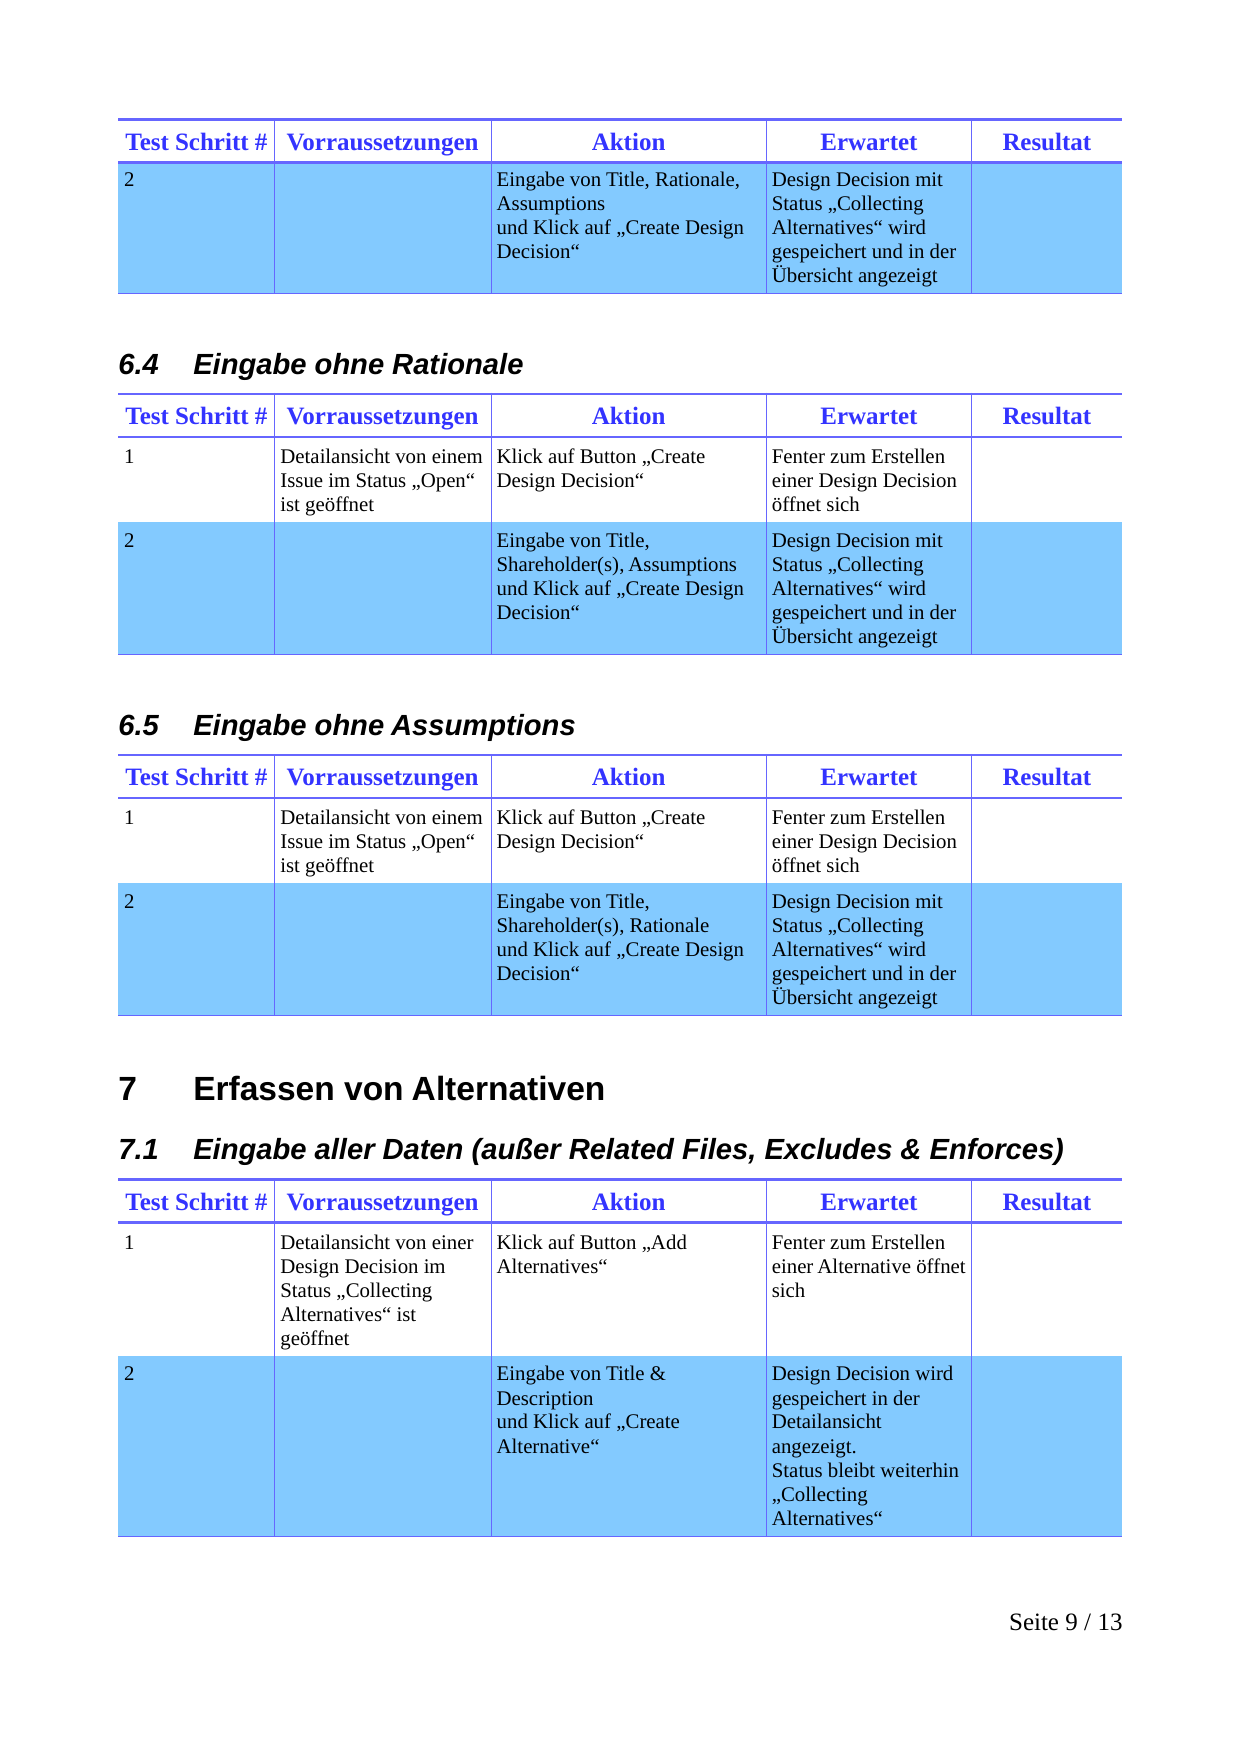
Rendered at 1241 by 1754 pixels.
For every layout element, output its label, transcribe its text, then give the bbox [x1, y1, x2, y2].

table_cell [972, 799, 1122, 883]
table_header Test Schritt # [118, 756, 274, 797]
table_cell Eingabe von Title, Shareholder(s), Rationale und Klick auf „Create Design Decision“ [492, 883, 766, 1015]
subtitle Eingabe ohne Assumptions [118, 708, 1122, 741]
table_header Test Schritt # [118, 395, 274, 436]
table_cell Klick auf Button „Create Design Decision“ [492, 799, 766, 883]
table_header Vorraussetzungen [275, 121, 491, 161]
table_cell Fenter zum Erstellen einer Alternative öffnet sich [767, 1224, 971, 1356]
table_header Aktion [492, 121, 766, 161]
table_header Erwartet [767, 395, 971, 436]
subtitle Erfassen von Alternativen [118, 1068, 1122, 1107]
subtitle Eingabe ohne Rationale [118, 347, 1122, 380]
table_header Erwartet [767, 121, 971, 161]
table_header Aktion [492, 395, 766, 436]
table_cell [275, 1356, 491, 1536]
table_header Vorraussetzungen [275, 1181, 491, 1221]
table_cell Klick auf Button „Add Alternatives“ [492, 1224, 766, 1356]
table_header Erwartet [767, 1181, 971, 1221]
table_header Aktion [492, 756, 766, 797]
table_cell Eingabe von Title, Shareholder(s), Assumptions und Klick auf „Create Design Decision“ [492, 522, 766, 654]
table_cell Detailansicht von einem Issue im Status „Open“ ist geöffnet [275, 438, 491, 522]
table_header Test Schritt # [118, 1181, 274, 1221]
table_cell [972, 1224, 1122, 1356]
table_cell [972, 164, 1122, 293]
table_cell [972, 522, 1122, 654]
table_cell 2 [118, 1356, 274, 1536]
table_cell Fenter zum Erstellen einer Design Decision öffnet sich [767, 438, 971, 522]
table_cell Fenter zum Erstellen einer Design Decision öffnet sich [767, 799, 971, 883]
table_cell Eingabe von Title, Rationale, Assumptions und Klick auf „Create Design Decision“ [492, 164, 766, 293]
table_cell [275, 883, 491, 1015]
table_header Test Schritt # [118, 121, 274, 161]
table_cell [972, 883, 1122, 1015]
table_cell 2 [118, 164, 274, 293]
table_header Resultat [972, 395, 1122, 436]
table_cell Klick auf Button „Create Design Decision“ [492, 438, 766, 522]
table_cell 1 [118, 799, 274, 883]
table_cell Detailansicht von einem Issue im Status „Open“ ist geöffnet [275, 799, 491, 883]
table_cell 2 [118, 522, 274, 654]
table_cell [972, 438, 1122, 522]
table_cell 1 [118, 1224, 274, 1356]
table_cell Design Decision mit Status „Collecting Alternatives“ wird gespeichert und in der Übersicht angezeigt [767, 883, 971, 1015]
table_header Aktion [492, 1181, 766, 1221]
table_cell [275, 164, 491, 293]
table_header Erwartet [767, 756, 971, 797]
table_cell 2 [118, 883, 274, 1015]
table_header Vorraussetzungen [275, 395, 491, 436]
table_header Vorraussetzungen [275, 756, 491, 797]
subtitle Eingabe aller Daten (außer Related Files, Excludes & Enforces) [118, 1132, 1122, 1166]
table_cell 1 [118, 438, 274, 522]
table_header Resultat [972, 1181, 1122, 1221]
table_cell [275, 522, 491, 654]
table_cell Design Decision wird gespeichert in der Detailansicht angezeigt. Status bleibt weiterhin „Collecting Alternatives“ [767, 1356, 971, 1536]
table_cell Eingabe von Title & Description und Klick auf „Create Alternative“ [492, 1356, 766, 1536]
table_header Resultat [972, 756, 1122, 797]
table_cell Detailansicht von einer Design Decision im Status „Collecting Alternatives“ ist geöffnet [275, 1224, 491, 1356]
table_cell Design Decision mit Status „Collecting Alternatives“ wird gespeichert und in der Übersicht angezeigt [767, 164, 971, 293]
table_cell [972, 1356, 1122, 1536]
table_header Resultat [972, 121, 1122, 161]
table_cell Design Decision mit Status „Collecting Alternatives“ wird gespeichert und in der Übersicht angezeigt [767, 522, 971, 654]
